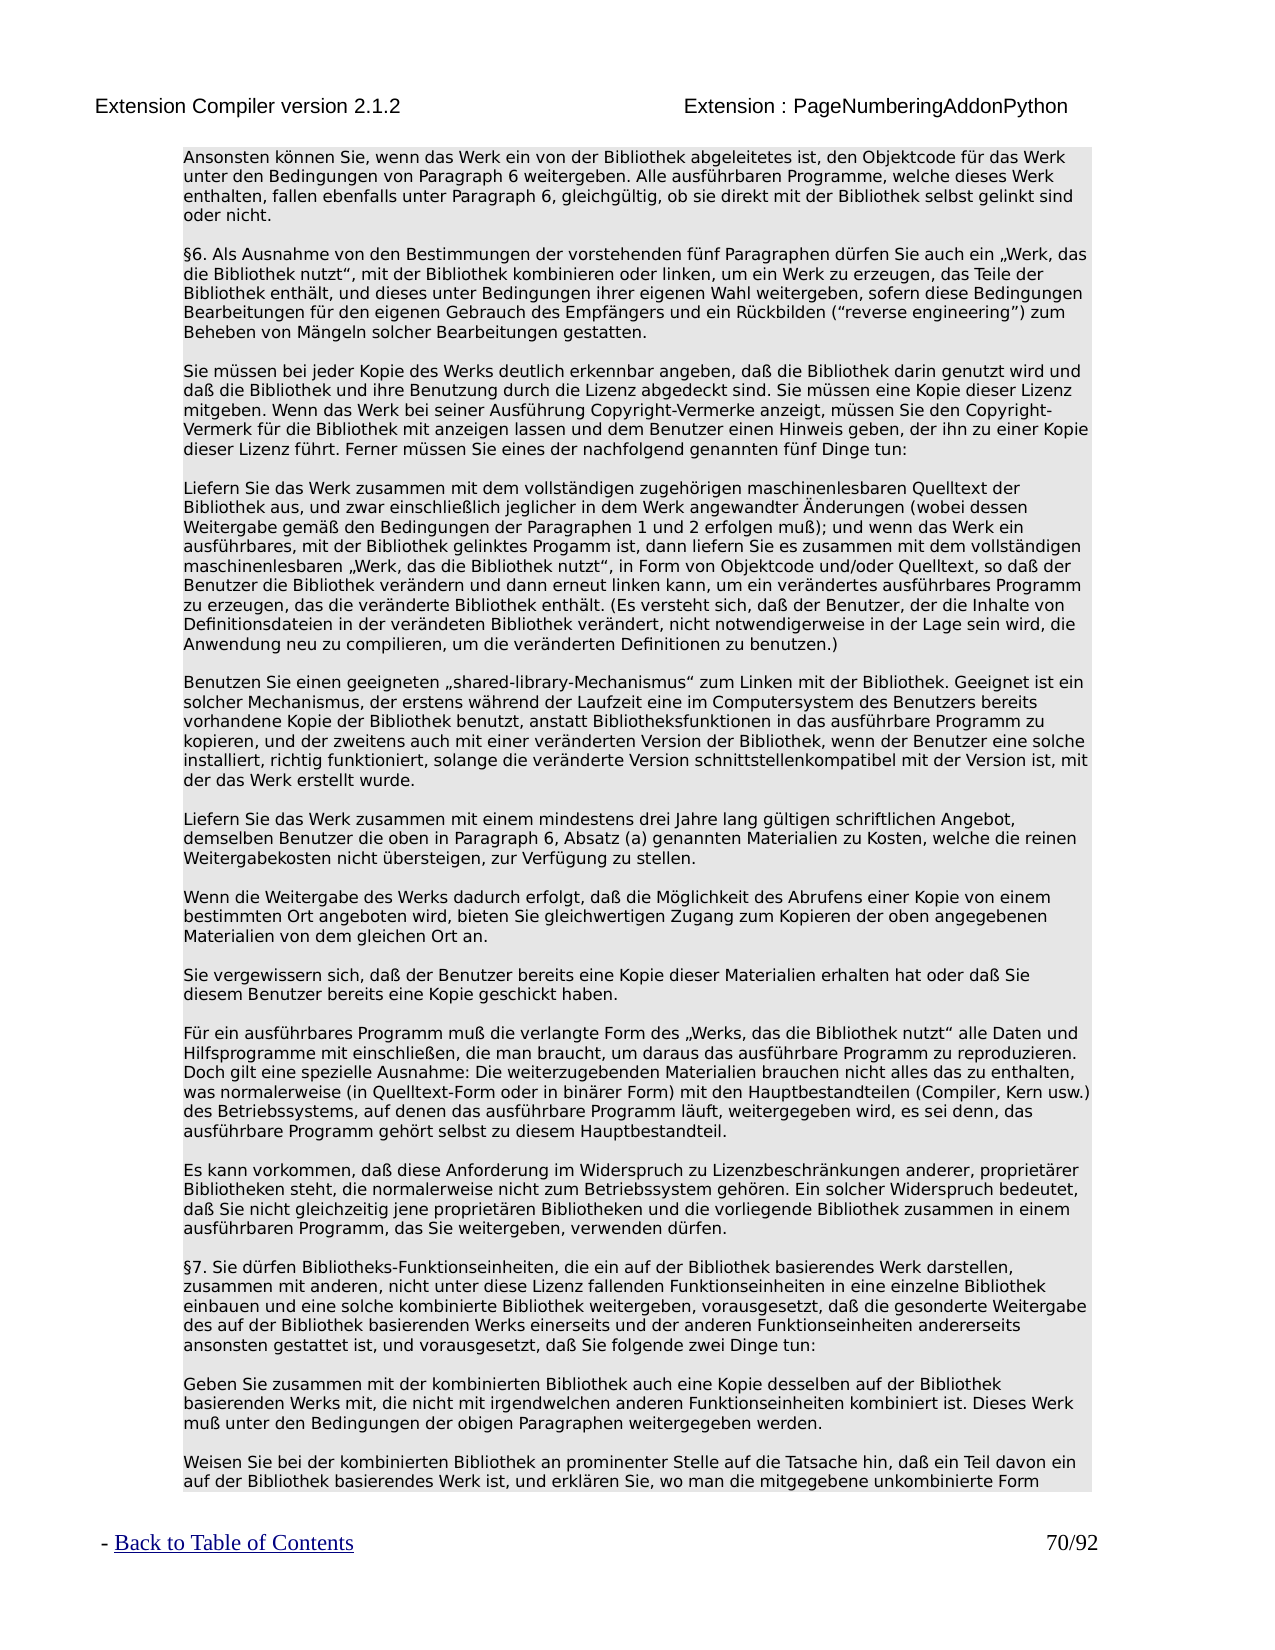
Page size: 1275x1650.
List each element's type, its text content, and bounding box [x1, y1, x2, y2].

text Weisen Sie bei der kombinierten Bibliothek an prominenter Stelle auf die Tatsache hin, daß ein Teil davon ein auf der Bibliothek basierendes Werk ist, und erklären Sie, wo man die mitgegebene unkombinierte Form [183, 1453, 1092, 1492]
text Ansonsten können Sie, wenn das Werk ein von der Bibliothek abgeleitetes ist, den Objektcode für das Werk unter den Bedingungen von Paragraph 6 weitergeben. Alle ausführbaren Programme, welche dieses Werk enthalten, fallen ebenfalls unter Paragraph 6, gleichgültig, ob sie direkt mit der Bibliothek selbst gelinkt sind oder nicht. [183, 147, 1092, 225]
text Sie müssen bei jeder Kopie des Werks deutlich erkennbar angeben, daß die Bibliothek darin genutzt wird und daß die Bibliothek und ihre Benutzung durch die Lizenz abgedeckt sind. Sie müssen eine Kopie dieser Lizenz mitgeben. Wenn das Werk bei seiner Ausführung Copyright-Vermerke anzeigt, müssen Sie den Copyright-Vermerk für die Bibliothek mit anzeigen lassen und dem Benutzer einen Hinweis geben, der ihn zu einer Kopie dieser Lizenz führt. Ferner müssen Sie eines der nachfolgend genannten fünf Dinge tun: [183, 362, 1092, 459]
text Liefern Sie das Werk zusammen mit dem vollständigen zugehörigen maschinenlesbaren Quelltext der Bibliothek aus, und zwar einschließlich jeglicher in dem Werk angewandter Änderungen (wobei dessen Weitergabe gemäß den Bedingungen der Paragraphen 1 und 2 erfolgen muß); und wenn das Werk ein ausführbares, mit der Bibliothek gelinktes Progamm ist, dann liefern Sie es zusammen mit dem vollständigen maschinenlesbaren „Werk, das die Bibliothek nutzt“, in Form von Objektcode und/oder Quelltext, so daß der Benutzer die Bibliothek verändern und dann erneut linken kann, um ein verändertes ausführbares Programm zu erzeugen, das die veränderte Bibliothek enthält. (Es versteht sich, daß der Benutzer, der die Inhalte von Definitionsdateien in der verändeten Bibliothek verändert, nicht notwendigerweise in der Lage sein wird, die Anwendung neu zu compilieren, um die veränderten Definitionen zu benutzen.) [183, 479, 1092, 654]
text §6. Als Ausnahme von den Bestimmungen der vorstehenden fünf Paragraphen dürfen Sie auch ein „Werk, das die Bibliothek nutzt“, mit der Bibliothek kombinieren oder linken, um ein Werk zu erzeugen, das Teile der Bibliothek enthält, und dieses unter Bedingungen ihrer eigenen Wahl weitergeben, sofern diese Bedingungen Bearbeitungen für den eigenen Gebrauch des Empfängers und ein Rückbilden (“reverse engineering”) zum Beheben von Mängeln solcher Bearbeitungen gestatten. [183, 245, 1092, 342]
text Benutzen Sie einen geeigneten „shared-library-Mechanismus“ zum Linken mit der Bibliothek. Geeignet ist ein solcher Mechanismus, der erstens während der Laufzeit eine im Computersystem des Benutzers bereits vorhandene Kopie der Bibliothek benutzt, anstatt Bibliotheksfunktionen in das ausführbare Programm zu kopieren, und der zweitens auch mit einer veränderten Version der Bibliothek, wenn der Benutzer eine solche installiert, richtig funktioniert, solange die veränderte Version schnittstellenkompatibel mit der Version ist, mit der das Werk erstellt wurde. [183, 673, 1092, 790]
text Sie vergewissern sich, daß der Benutzer bereits eine Kopie dieser Materialien erhalten hat oder daß Sie diesem Benutzer bereits eine Kopie geschickt haben. [183, 966, 1092, 1004]
text Für ein ausführbares Programm muß die verlangte Form des „Werks, das die Bibliothek nutzt“ alle Daten und Hilfsprogramme mit einschließen, die man braucht, um daraus das ausführbare Programm zu reproduzieren. Doch gilt eine spezielle Ausnahme: Die weiterzugebenden Materialien brauchen nicht alles das zu enthalten, was normalerweise (in Quelltext-Form oder in binärer Form) mit den Hauptbestandteilen (Compiler, Kern usw.) des Betriebssystems, auf denen das ausführbare Programm läuft, weitergegeben wird, es sei denn, das ausführbare Programm gehört selbst zu diesem Hauptbestandteil. [183, 1024, 1092, 1141]
text Wenn die Weitergabe des Werks dadurch erfolgt, daß die Möglichkeit des Abrufens einer Kopie von einem bestimmten Ort angeboten wird, bieten Sie gleichwertigen Zugang zum Kopieren der oben angegebenen Materialien von dem gleichen Ort an. [183, 888, 1092, 946]
text Geben Sie zusammen mit der kombinierten Bibliothek auch eine Kopie desselben auf der Bibliothek basierenden Werks mit, die nicht mit irgendwelchen anderen Funktionseinheiten kombiniert ist. Dieses Werk muß unter den Bedingungen der obigen Paragraphen weitergegeben werden. [183, 1375, 1092, 1433]
text Es kann vorkommen, daß diese Anforderung im Widerspruch zu Lizenzbeschränkungen anderer, proprietärer Bibliotheken steht, die normalerweise nicht zum Betriebssystem gehören. Ein solcher Widerspruch bedeutet, daß Sie nicht gleichzeitig jene proprietären Bibliotheken und die vorliegende Bibliothek zusammen in einem ausführbaren Programm, das Sie weitergeben, verwenden dürfen. [183, 1160, 1092, 1238]
text Liefern Sie das Werk zusammen mit einem mindestens drei Jahre lang gültigen schriftlichen Angebot, demselben Benutzer die oben in Paragraph 6, Absatz (a) genannten Materialien zu Kosten, welche die reinen Weitergabekosten nicht übersteigen, zur Verfügung zu stellen. [183, 810, 1092, 868]
text §7. Sie dürfen Bibliotheks-Funktionseinheiten, die ein auf der Bibliothek basierendes Werk darstellen, zusammen mit anderen, nicht unter diese Lizenz fallenden Funktionseinheiten in eine einzelne Bibliothek einbauen und eine solche kombinierte Bibliothek weitergeben, vorausgesetzt, daß die gesonderte Weitergabe des auf der Bibliothek basierenden Werks einerseits und der anderen Funktionseinheiten andererseits ansonsten gestattet ist, und vorausgesetzt, daß Sie folgende zwei Dinge tun: [183, 1258, 1092, 1355]
